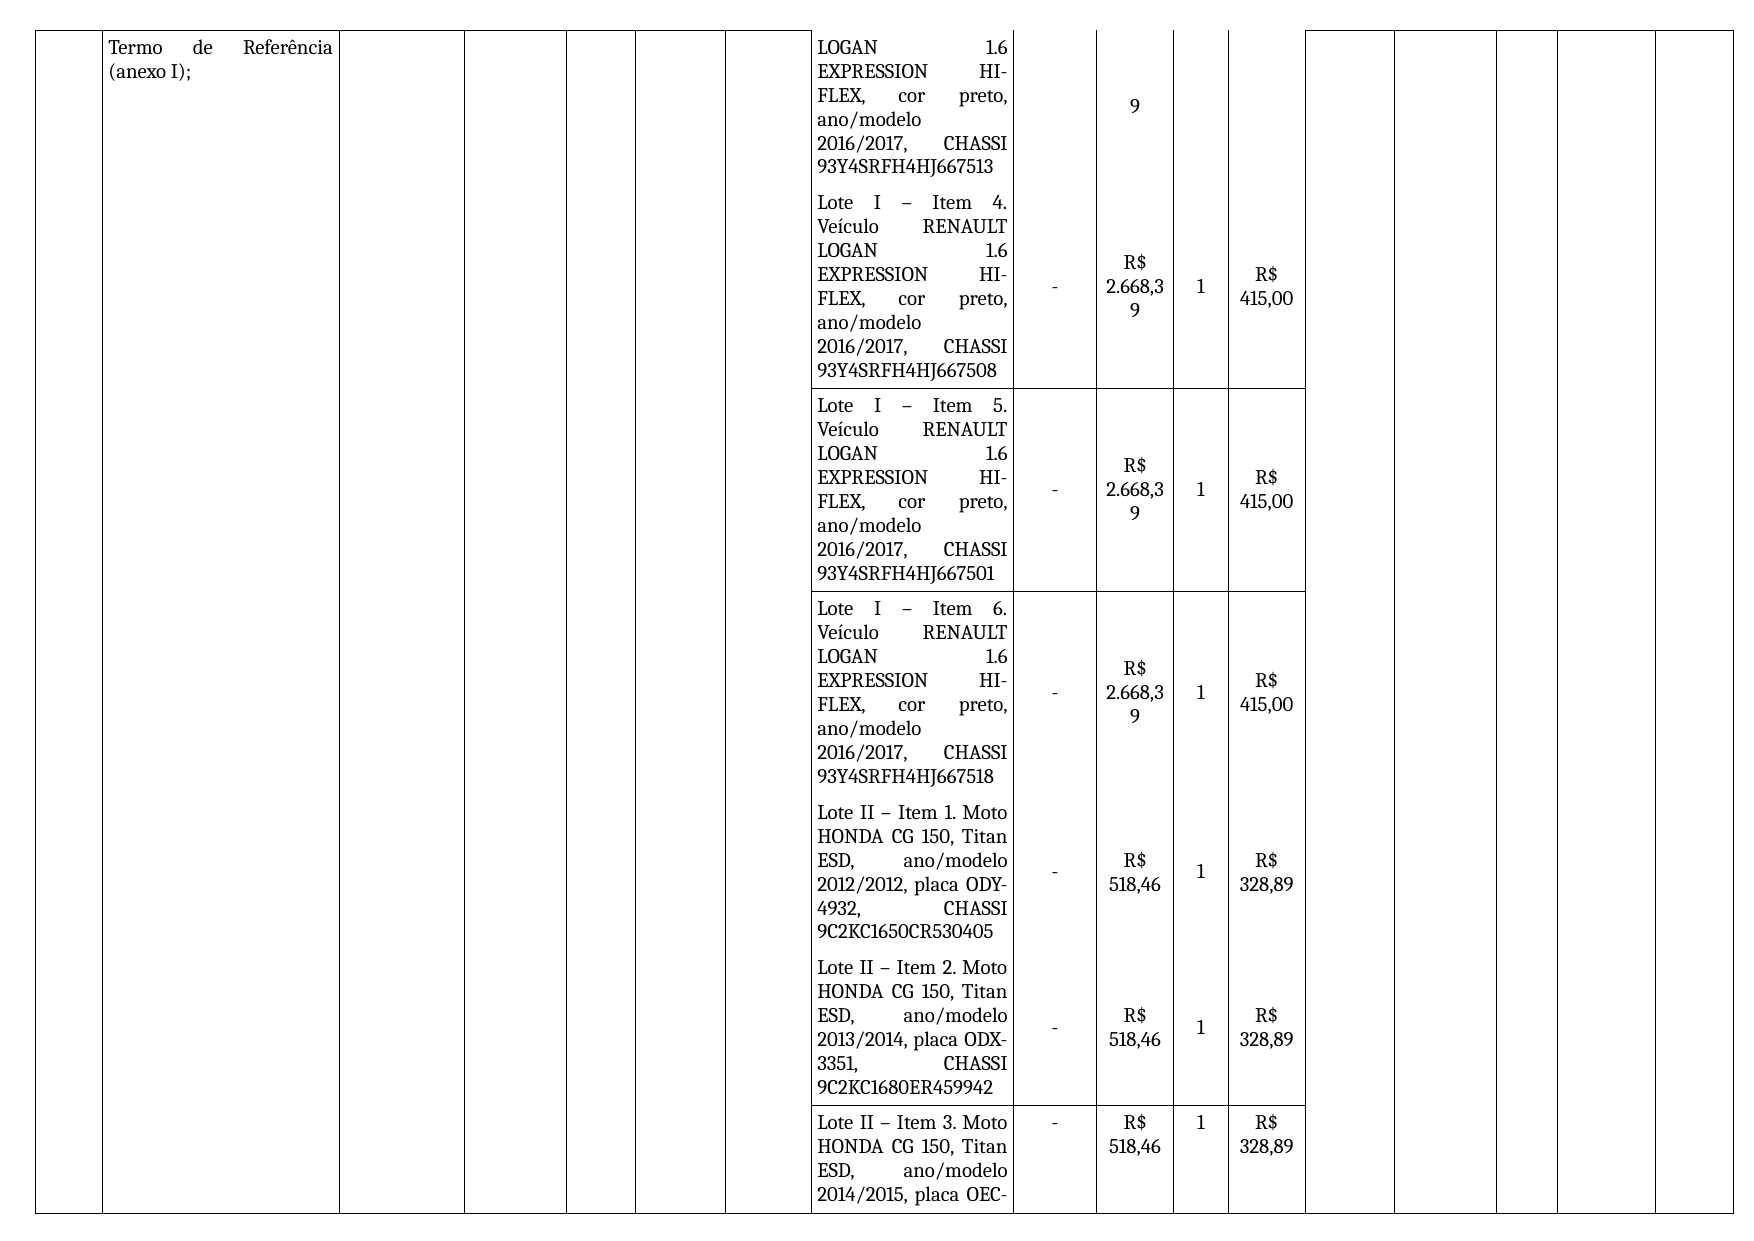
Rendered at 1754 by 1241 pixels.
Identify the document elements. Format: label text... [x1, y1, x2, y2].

table_cell [1558, 31, 1655, 1212]
table_cell [1497, 31, 1557, 1212]
table_cell Lote I – Item 5. Veículo RENAULT LOGAN 1.6 EXPRESSION HI-FLEX, cor preto, ano/modelo 2016/2017, CHASSI 93Y4SRFH4HJ667501 [812, 389, 1013, 591]
table_cell [465, 31, 566, 1212]
table_cell Lote II – Item 1. Moto HONDA CG 150, Titan ESD, ano/modelo 2012/2012, placa ODY-4932, CHASSI 9C2KC1650CR530405 [812, 795, 1013, 950]
table_cell 1 [1174, 185, 1228, 388]
table_cell [36, 31, 102, 1212]
table_cell - [1014, 389, 1096, 591]
table_cell 1 [1174, 389, 1228, 591]
table_cell [1174, 30, 1228, 185]
table_cell R$ 2.668,39 [1097, 592, 1173, 794]
table_cell R$ 415,00 [1229, 389, 1305, 591]
table_cell Termo de Referência (anexo I); [103, 31, 339, 1212]
table_cell [726, 31, 811, 1212]
table_cell 1 [1174, 950, 1228, 1105]
table_cell Lote II – Item 3. Moto HONDA CG 150, Titan ESD, ano/modelo 2014/2015, placa OEC- [812, 1106, 1013, 1212]
table_cell R$ 328,89 [1229, 950, 1305, 1105]
table_cell 9 [1097, 30, 1173, 185]
table_cell - [1014, 950, 1096, 1105]
table_cell - [1014, 795, 1096, 950]
table_cell R$ 328,89 [1229, 795, 1305, 950]
table_cell R$ 518,46 [1097, 1106, 1173, 1212]
table_cell 1 [1174, 592, 1228, 794]
table_cell R$ 415,00 [1229, 185, 1305, 388]
table_cell [340, 31, 464, 1212]
table_cell R$ 328,89 [1229, 1106, 1305, 1212]
table_cell Lote I – Item 4. Veículo RENAULT LOGAN 1.6 EXPRESSION HI-FLEX, cor preto, ano/modelo 2016/2017, CHASSI 93Y4SRFH4HJ667508 [812, 185, 1013, 388]
table_cell [1306, 31, 1394, 1212]
table_cell [636, 31, 725, 1212]
table_cell Lote II – Item 2. Moto HONDA CG 150, Titan ESD, ano/modelo 2013/2014, placa ODX-3351, CHASSI 9C2KC1680ER459942 [812, 950, 1013, 1105]
table_cell - [1014, 30, 1096, 185]
table_cell [1656, 31, 1733, 1212]
table_cell - [1014, 592, 1096, 794]
table_cell - [1014, 1106, 1096, 1212]
table_cell R$ 415,00 [1229, 592, 1305, 794]
table_cell [1395, 31, 1496, 1212]
table_cell R$ 518,46 [1097, 795, 1173, 950]
table_cell [567, 31, 635, 1212]
table_cell 1 [1174, 1106, 1228, 1212]
table_cell [1229, 30, 1305, 185]
table_cell - [1014, 185, 1096, 388]
table_cell R$ 2.668,39 [1097, 185, 1173, 388]
table_cell LOGAN 1.6 EXPRESSION HI-FLEX, cor preto, ano/modelo 2016/2017, CHASSI 93Y4SRFH4HJ667513 [812, 30, 1013, 185]
table_cell R$ 2.668,39 [1097, 389, 1173, 591]
table_cell Lote I – Item 6. Veículo RENAULT LOGAN 1.6 EXPRESSION HI-FLEX, cor preto, ano/modelo 2016/2017, CHASSI 93Y4SRFH4HJ667518 [812, 592, 1013, 794]
table_cell R$ 518,46 [1097, 950, 1173, 1105]
table_cell 1 [1174, 795, 1228, 950]
